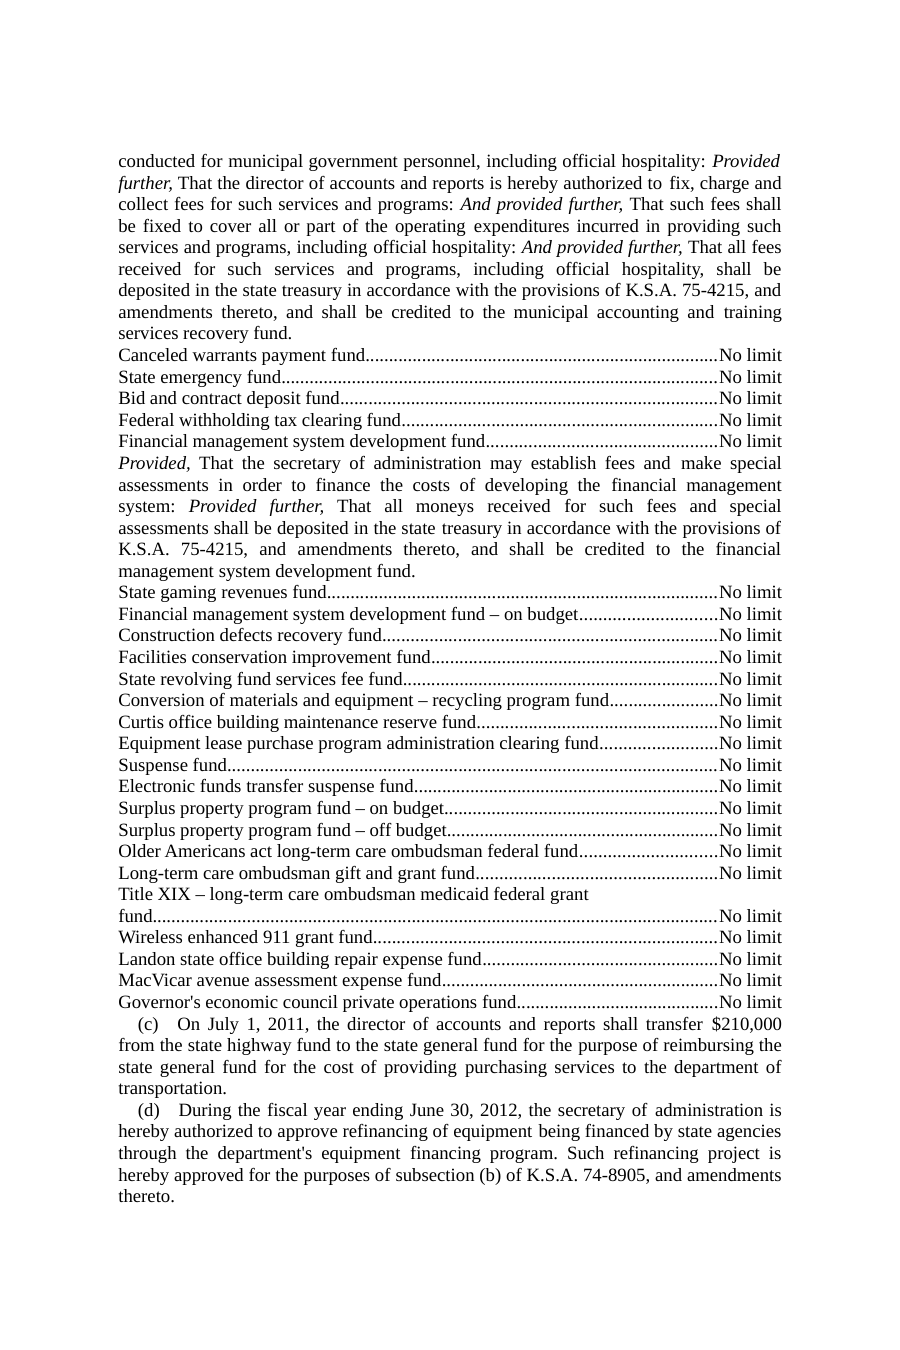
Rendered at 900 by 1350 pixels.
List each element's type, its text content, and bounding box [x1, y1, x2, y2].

text conducted for municipal government personnel, including official hospitality: Provided further, That the director of accounts and reports is hereby authorized to fix, charge and collect fees for such services and programs: And provided further, That such fees shall be fixed to cover all or part of the operating expenditures incurred in providing such services and programs, including official hospitality: And provided further, That all fees received for such services and programs, including official hospitality, shall be deposited in the state treasury in accordance with the provisions of K.S.A. 75-4215, and amendments thereto, and shall be credited to the municipal accounting and training services recovery fund. [118, 150, 782, 344]
text Curtis office building maintenance reserve fund No limit [118, 711, 782, 732]
text (c) On July 1, 2011, the director of accounts and reports shall transfer $210,000 from the state highway fund to the state general fund for the purpose of reimbursing the state general fund for the cost of providing purchasing services to the department of transportation. [118, 1012, 782, 1099]
text State emergency fund No limit [118, 366, 782, 387]
text Provided, That the secretary of administration may establish fees and make special assessments in order to finance the costs of developing the financial management system: Provided further, That all moneys received for such fees and special assessments shall be deposited in the state treasury in accordance with the provisions of K.S.A. 75-4215, and amendments thereto, and shall be credited to the financial management system development fund. [118, 452, 782, 581]
text State revolving fund services fee fund No limit [118, 667, 782, 689]
text State gaming revenues fund No limit [118, 581, 782, 603]
text fund No limit [118, 905, 782, 926]
text Older Americans act long-term care ombudsman federal fund No limit [118, 840, 782, 862]
text MacVicar avenue assessment expense fund No limit [118, 969, 782, 991]
text Conversion of materials and equipment – recycling program fund No limit [118, 689, 782, 711]
text Financial management system development fund No limit [118, 430, 782, 452]
text Long-term care ombudsman gift and grant fund No limit [118, 862, 782, 883]
text Federal withholding tax clearing fund No limit [118, 409, 782, 430]
text Financial management system development fund – on budget No limit [118, 603, 782, 624]
text (d) During the fiscal year ending June 30, 2012, the secretary of administration is hereby authorized to approve refinancing of equipment being financed by state agencies through the department's equipment financing program. Such refinancing project is hereby approved for the purposes of subsection (b) of K.S.A. 74-8905, and amendments thereto. [118, 1099, 782, 1207]
text Construction defects recovery fund No limit [118, 624, 782, 646]
text Electronic funds transfer suspense fund No limit [118, 775, 782, 797]
text Facilities conservation improvement fund No limit [118, 646, 782, 667]
text Landon state office building repair expense fund No limit [118, 948, 782, 969]
text Wireless enhanced 911 grant fund No limit [118, 926, 782, 948]
text Equipment lease purchase program administration clearing fund No limit [118, 732, 782, 754]
text Canceled warrants payment fund No limit [118, 344, 782, 366]
text Surplus property program fund – on budget No limit [118, 797, 782, 818]
text Surplus property program fund – off budget No limit [118, 818, 782, 840]
text Bid and contract deposit fund No limit [118, 387, 782, 409]
text Title XIX – long-term care ombudsman medicaid federal grant [118, 883, 782, 905]
text Suspense fund No limit [118, 754, 782, 775]
text Governor's economic council private operations fund No limit [118, 991, 782, 1012]
